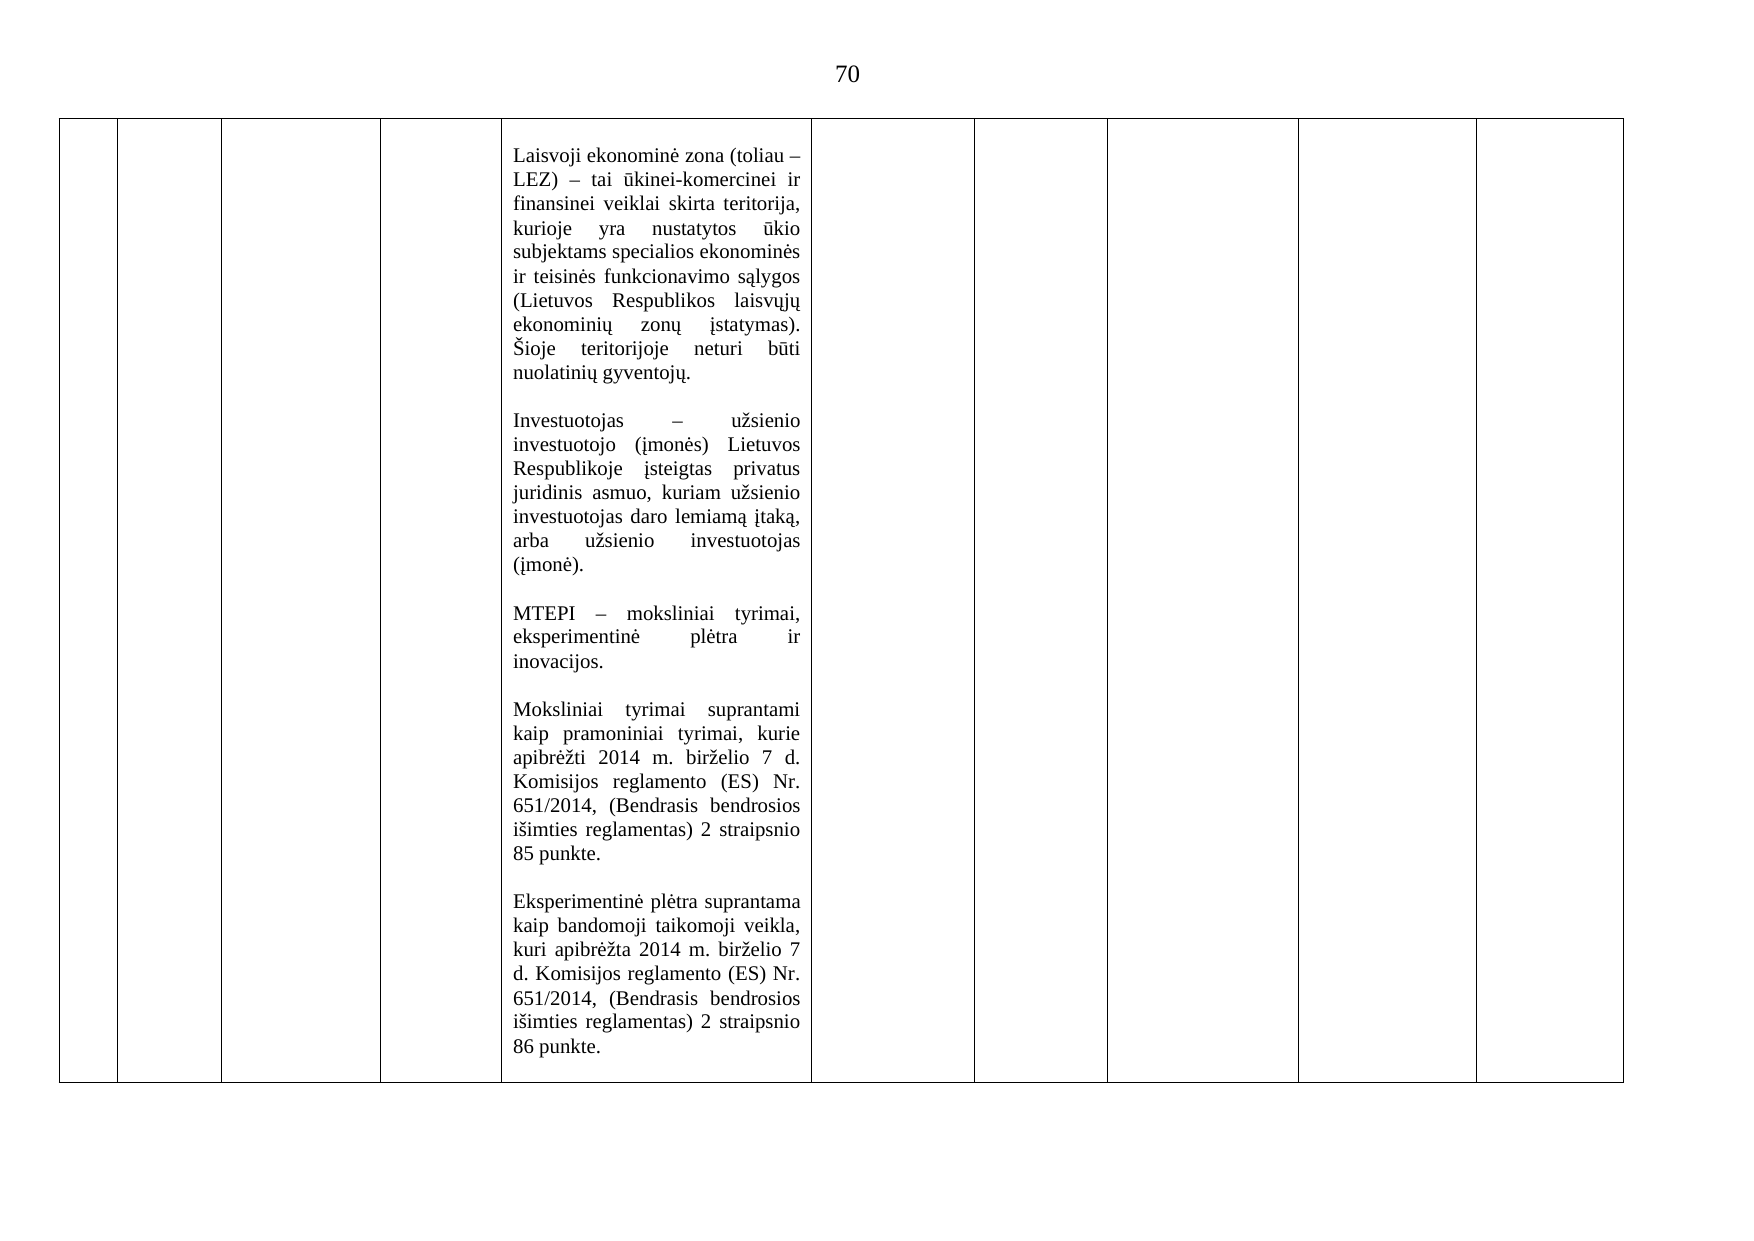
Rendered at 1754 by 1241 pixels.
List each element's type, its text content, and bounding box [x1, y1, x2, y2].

table_cell [118, 119, 221, 1082]
table_cell [381, 119, 501, 1082]
table_cell [1477, 119, 1623, 1082]
table_cell [1299, 119, 1476, 1082]
table_cell [812, 119, 974, 1082]
table_cell [1108, 119, 1298, 1082]
table_cell [975, 119, 1107, 1082]
table_cell [60, 119, 117, 1082]
table_cell Laisvoji ekonominė zona (toliau – LEZ) – tai ūkinei-komercinei ir finansinei veiklai skirta teritorija, kurioje yra nustatytos ūkio subjektams specialios ekonominės ir teisinės funkcionavimo sąlygos (Lietuvos Respublikos laisvųjų ekonominių zonų įstatymas). Šioje teritorijoje neturi būti nuolatinių gyventojų. Investuotojas – užsienio investuotojo (įmonės) Lietuvos Respublikoje įsteigtas privatus juridinis asmuo, kuriam užsienio investuotojas daro lemiamą įtaką, arba užsienio investuotojas (įmonė). MTEPI – moksliniai tyrimai, eksperimentinė plėtra ir inovacijos. Moksliniai tyrimai suprantami kaip pramoniniai tyrimai, kurie apibrėžti 2014 m. birželio 7 d. Komisijos reglamento (ES) Nr. 651/2014, (Bendrasis bendrosios išimties reglamentas) 2 straipsnio 85 punkte. Eksperimentinė plėtra suprantama kaip bandomoji taikomoji veikla, kuri apibrėžta 2014 m. birželio 7 d. Komisijos reglamento (ES) Nr. 651/2014, (Bendrasis bendrosios išimties reglamentas) 2 straipsnio 86 punkte. [502, 119, 811, 1082]
table_cell [222, 119, 380, 1082]
